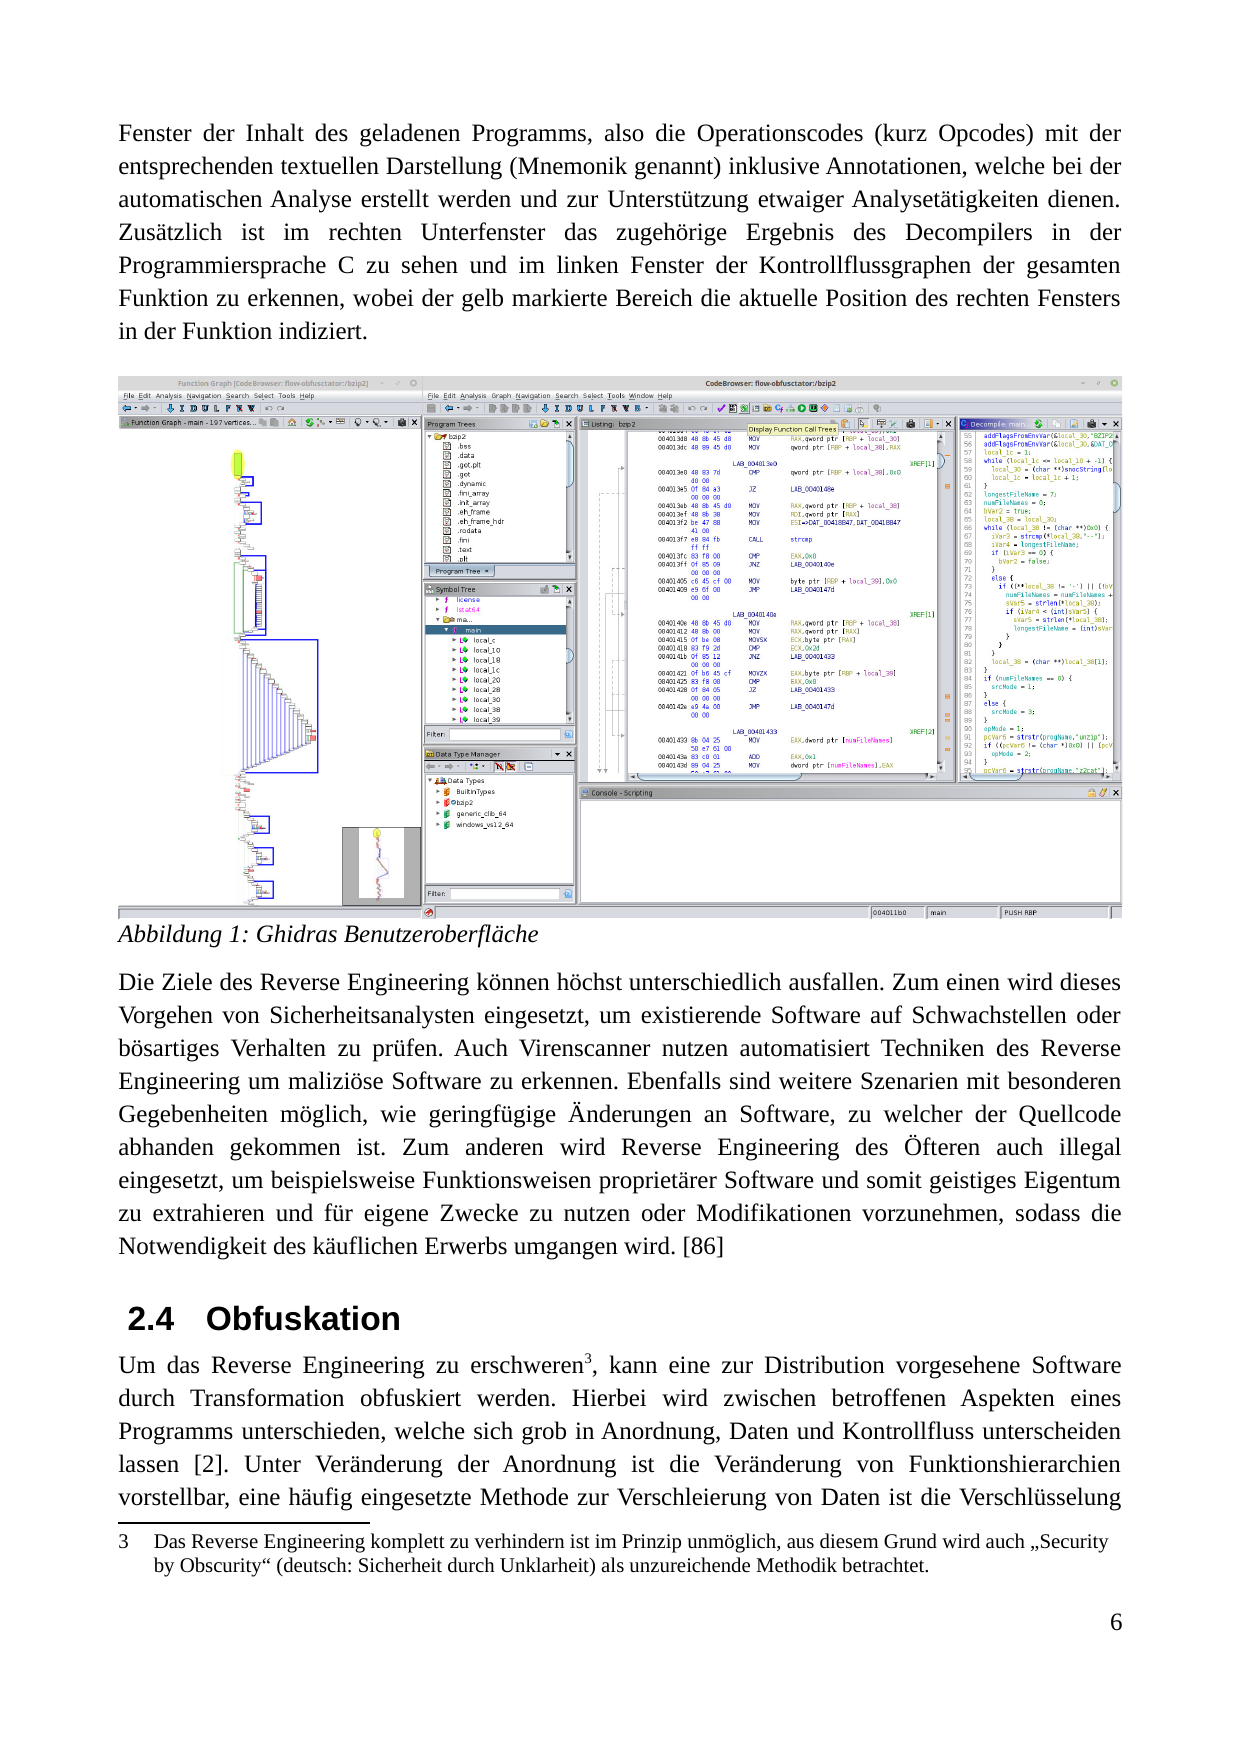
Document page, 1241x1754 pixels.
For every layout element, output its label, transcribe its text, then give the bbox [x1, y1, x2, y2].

subtitle Obfuskation [118, 1299, 1122, 1338]
text Um das Reverse Engineering zu erschweren, kann eine zur Distribution vorgesehene Software durch Transformation obfuskiert werden. Hierbei wird zwischen betroffenen Aspekten eines Programms unterschieden, welche sich grob in Anordnung, Daten und Kontrollfluss unterscheiden lassen [2]. Unter Veränderung der Anordnung ist die Veränderung von Funktionshierarchien vorstellbar, eine häufig eingesetzte Methode zur Verschleierung von Daten ist die Verschlüsselung [118, 1350, 1122, 1511]
picture [118, 376, 1123, 919]
text Das Reverse Engineering komplett zu verhindern ist im Prinzip unmöglich, aus diesem Grund wird auch „Security by Obscurity“ (deutsch: Sicherheit durch Unklarheit) als unzureichende Methodik betrachtet. [118, 1529, 1122, 1577]
text Die Ziele des Reverse Engineering können höchst unterschiedlich ausfallen. Zum einen wird dieses Vorgehen von Sicherheitsanalysten eingesetzt, um existierende Software auf Schwachstellen oder bösartiges Verhalten zu prüfen. Auch Virenscanner nutzen automatisiert Techniken des Reverse Engineering um maliziöse Software zu erkennen. Ebenfalls sind weitere Szenarien mit besonderen Gegebenheiten möglich, wie geringfügige Änderungen an Software, zu welcher der Quellcode abhanden gekommen ist. Zum anderen wird Reverse Engineering des Öfteren auch illegal eingesetzt, um beispielsweise Funktionsweisen proprietärer Software und somit geistiges Eigentum zu extrahieren und für eigene Zwecke zu nutzen oder Modifikationen vorzunehmen, sodass die Notwendigkeit des käuflichen Erwerbs umgangen wird. [86] [118, 967, 1122, 1259]
text Abbildung 1: Ghidras Benutzeroberfläche [118, 919, 1122, 948]
text Fenster der Inhalt des geladenen Programms, also die Operationscodes (kurz Opcodes) mit der entsprechenden textuellen Darstellung (Mnemonik genannt) inklusive Annotationen, welche bei der automatischen Analyse erstellt werden und zur Unterstützung etwaiger Analysetätigkeiten dienen. Zusätzlich ist im rechten Unterfenster das zugehörige Ergebnis des Decompilers in der Programmiersprache C zu sehen und im linken Fenster der Kontrollflussgraphen der gesamten Funktion zu erkennen, wobei der gelb markierte Bereich die aktuelle Position des rechten Fensters in der Funktion indiziert. [118, 118, 1122, 345]
